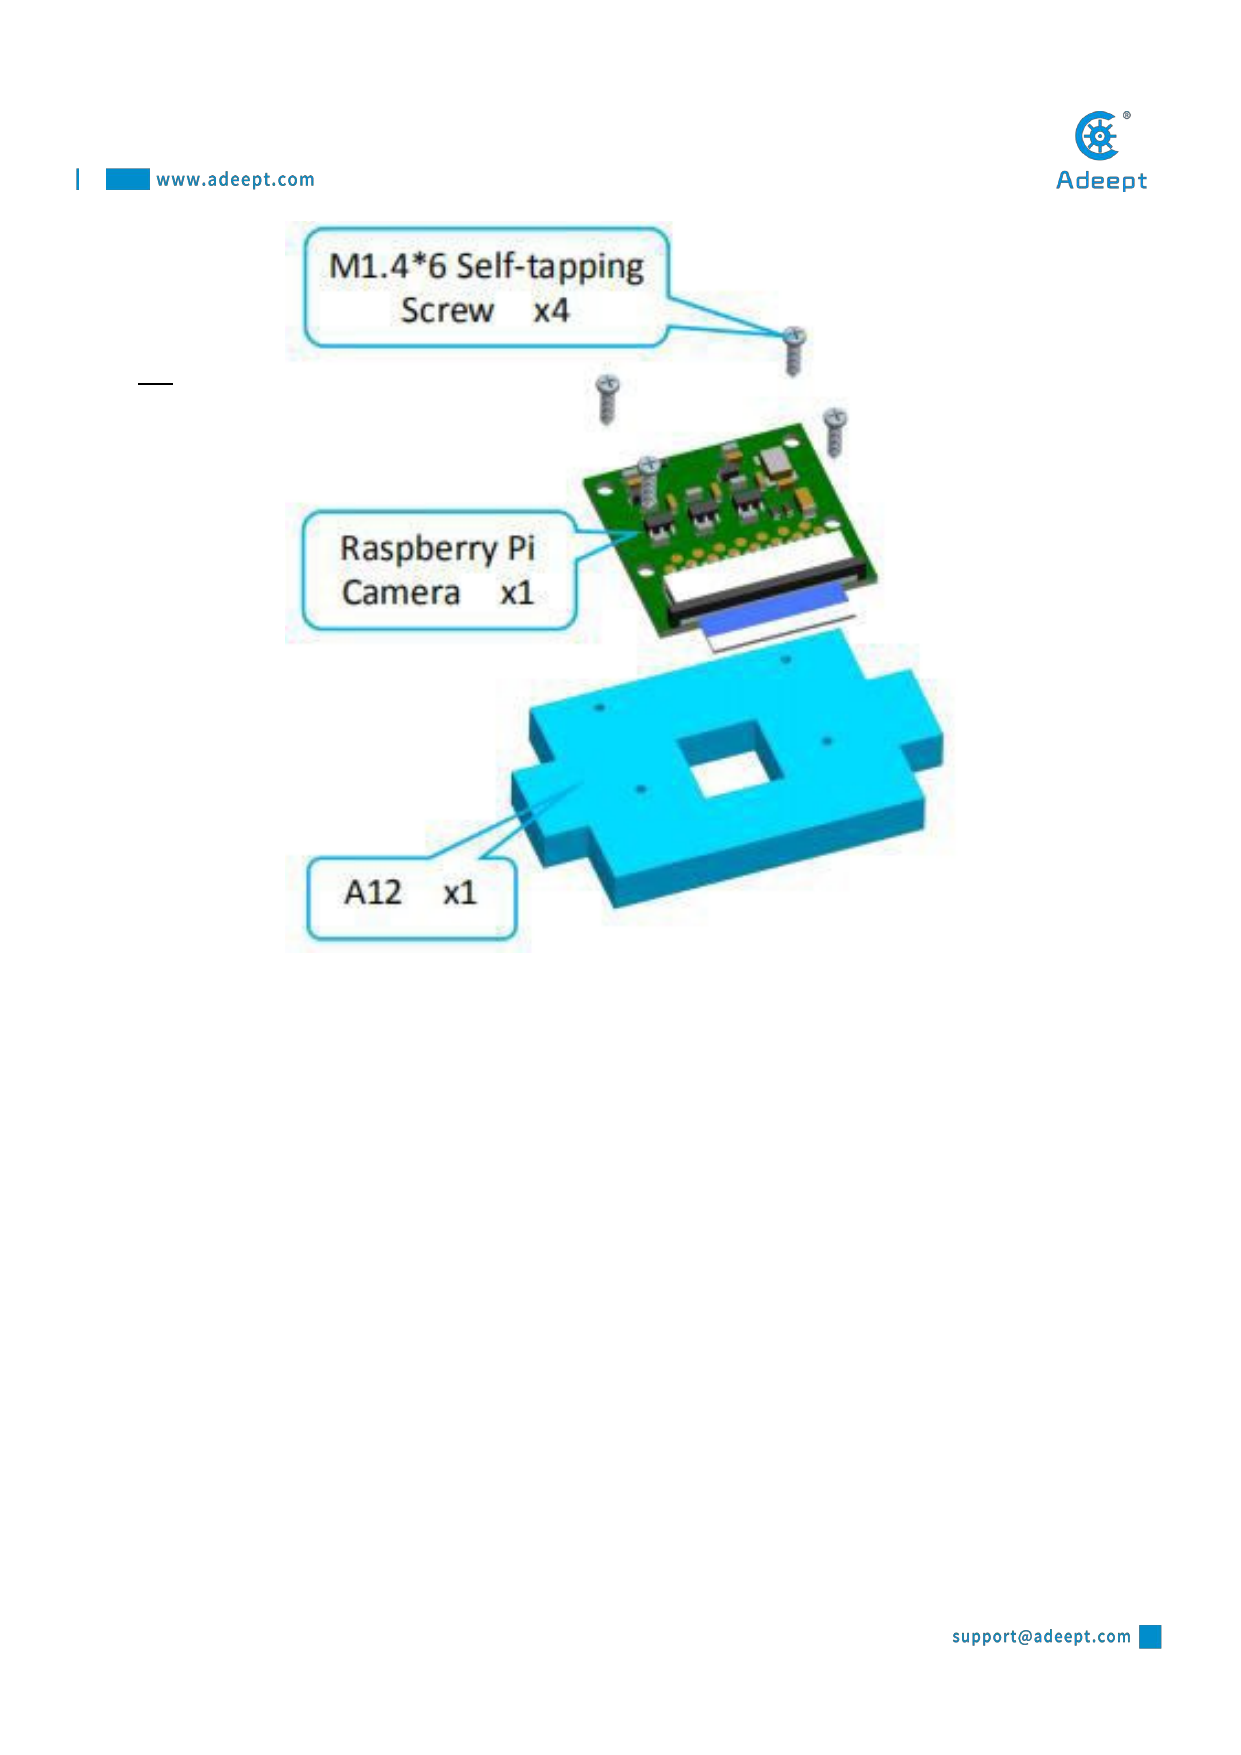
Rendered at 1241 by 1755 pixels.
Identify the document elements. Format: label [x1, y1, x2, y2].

picture [947, 1625, 1139, 1649]
picture [1056, 111, 1147, 192]
picture [75, 167, 343, 191]
picture [285, 221, 975, 953]
